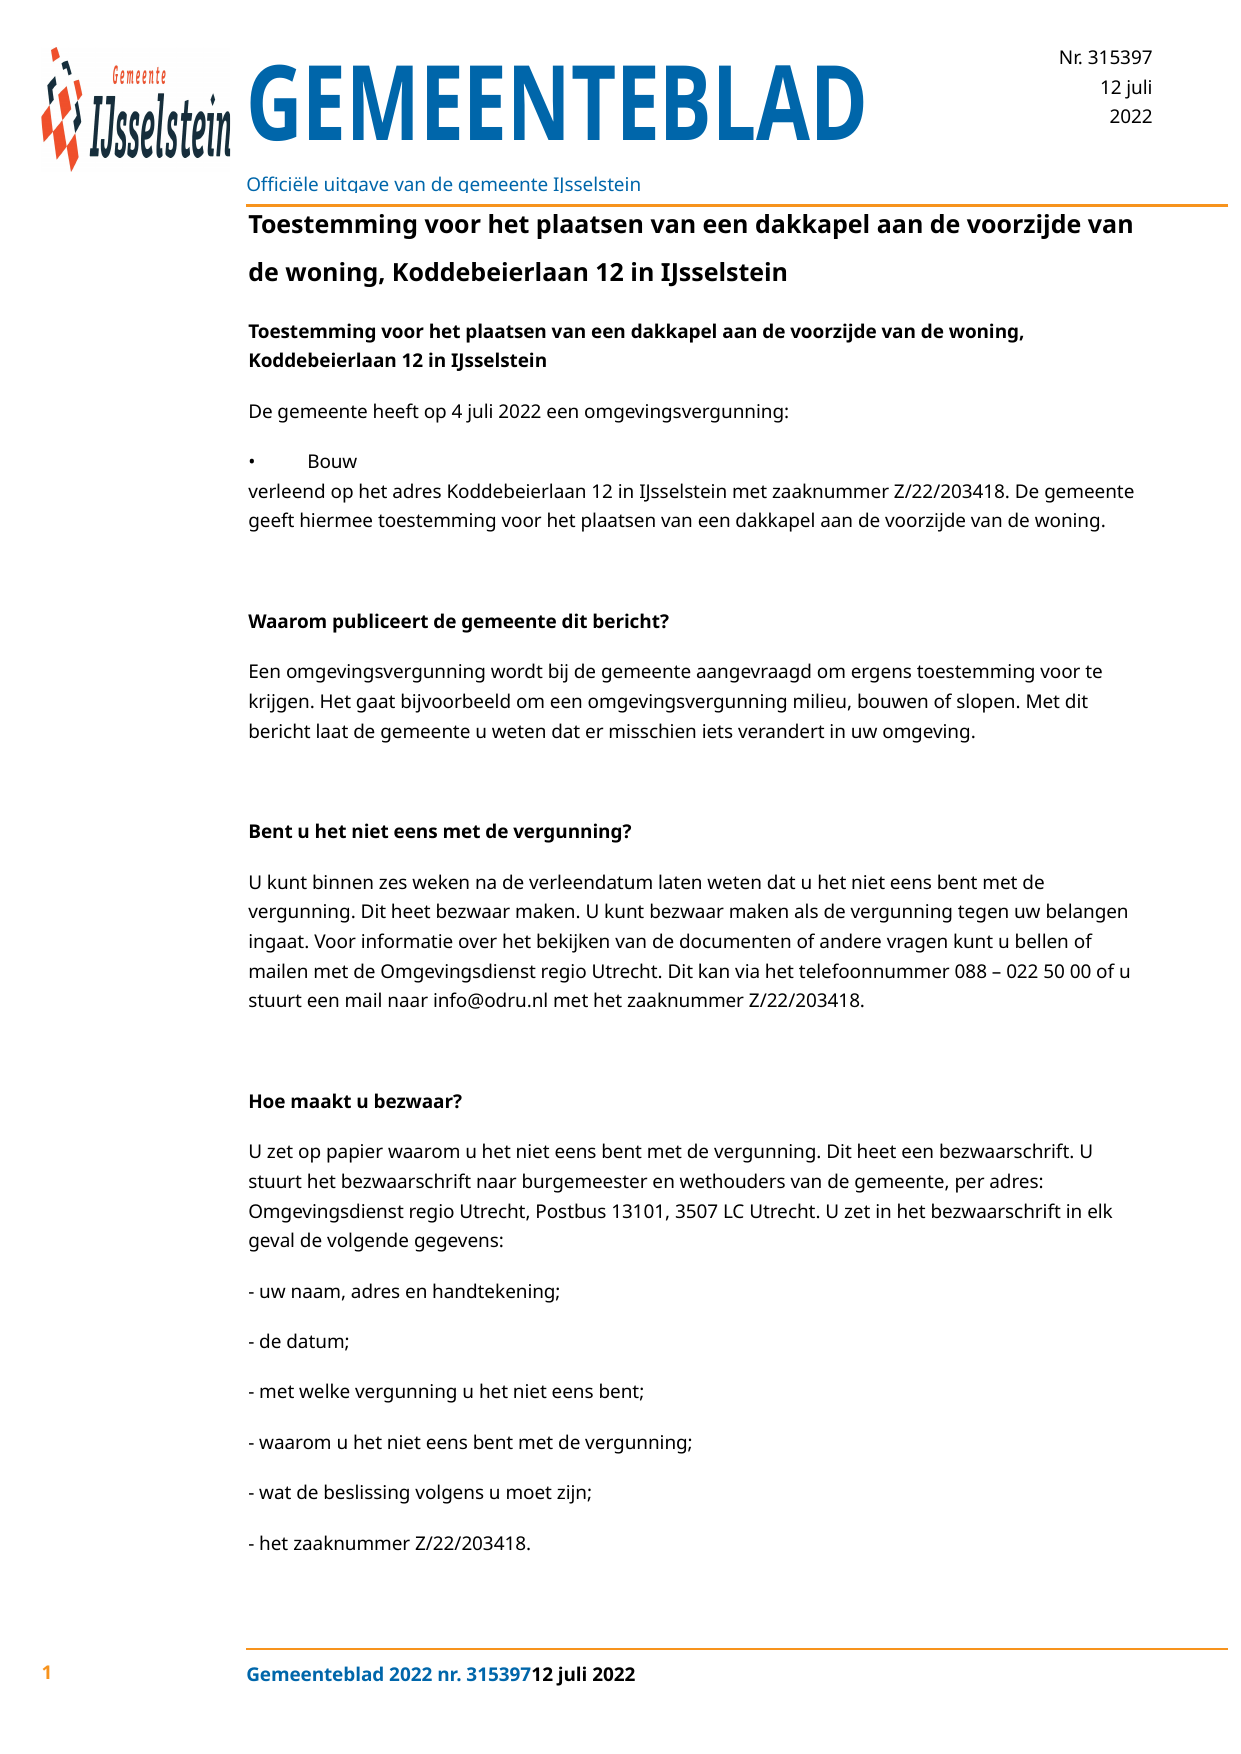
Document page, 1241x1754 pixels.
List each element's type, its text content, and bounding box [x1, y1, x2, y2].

text Bent u het niet eens met de vergunning? [248, 819, 1152, 844]
picture [41, 47, 231, 172]
text - uw naam, adres en handtekening; [248, 1278, 1152, 1304]
text De gemeente heeft op 4 juli 2022 een omgevingsvergunning: [248, 398, 1152, 424]
text Toestemming voor het plaatsen van een dakkapel aan de voorzijde van de woning, Koddebeierlaan 12 in IJsselstein [248, 207, 1152, 288]
text Hoe maakt u bezwaar? [248, 1088, 1152, 1114]
text - waarom u het niet eens bent met de vergunning; [248, 1429, 1152, 1455]
text U zet op papier waarom u het niet eens bent met de vergunning. Dit heet een bezwaarschrift. U stuurt het bezwaarschrift naar burgemeester en wethouders van de gemeente, per adres: Omgevingsdienst regio Utrecht, Postbus 13101, 3507 LC Utrecht. U zet in het bezwaarschrift in elk geval de volgende gegevens: [248, 1139, 1152, 1253]
text U kunt binnen zes weken na de verleendatum laten weten dat u het niet eens bent met de vergunning. Dit heet bezwaar maken. U kunt bezwaar maken als de vergunning tegen uw belangen ingaat. Voor informatie over het bekijken van de documenten of andere vragen kunt u bellen of mailen met de Omgevingsdienst regio Utrecht. Dit kan via het telefoonnummer 088 – 022 50 00 of u stuurt een mail naar info@odru.nl met het zaaknummer Z/22/203418. [248, 869, 1152, 1013]
text - met welke vergunning u het niet eens bent; [248, 1379, 1152, 1404]
text - het zaaknummer Z/22/203418. [248, 1530, 1152, 1556]
text - wat de beslissing volgens u moet zijn; [248, 1479, 1152, 1505]
text Toestemming voor het plaatsen van een dakkapel aan de voorzijde van de woning, Koddebeierlaan 12 in IJsselstein [248, 318, 1152, 373]
text Een omgevingsvergunning wordt bij de gemeente aangevraagd om ergens toestemming voor te krijgen. Het gaat bijvoorbeeld om een omgevingsvergunning milieu, bouwen of slopen. Met dit bericht laat de gemeente u weten dat er misschien iets verandert in uw omgeving. [248, 659, 1152, 744]
text verleend op het adres Koddebeierlaan 12 in IJsselstein met zaaknummer Z/22/203418. De gemeente geeft hiermee toestemming voor het plaatsen van een dakkapel aan de voorzijde van de woning. [248, 478, 1152, 533]
list Bouw [248, 448, 1152, 474]
text - de datum; [248, 1328, 1152, 1354]
text Waarom publiceert de gemeente dit bericht? [248, 608, 1152, 634]
